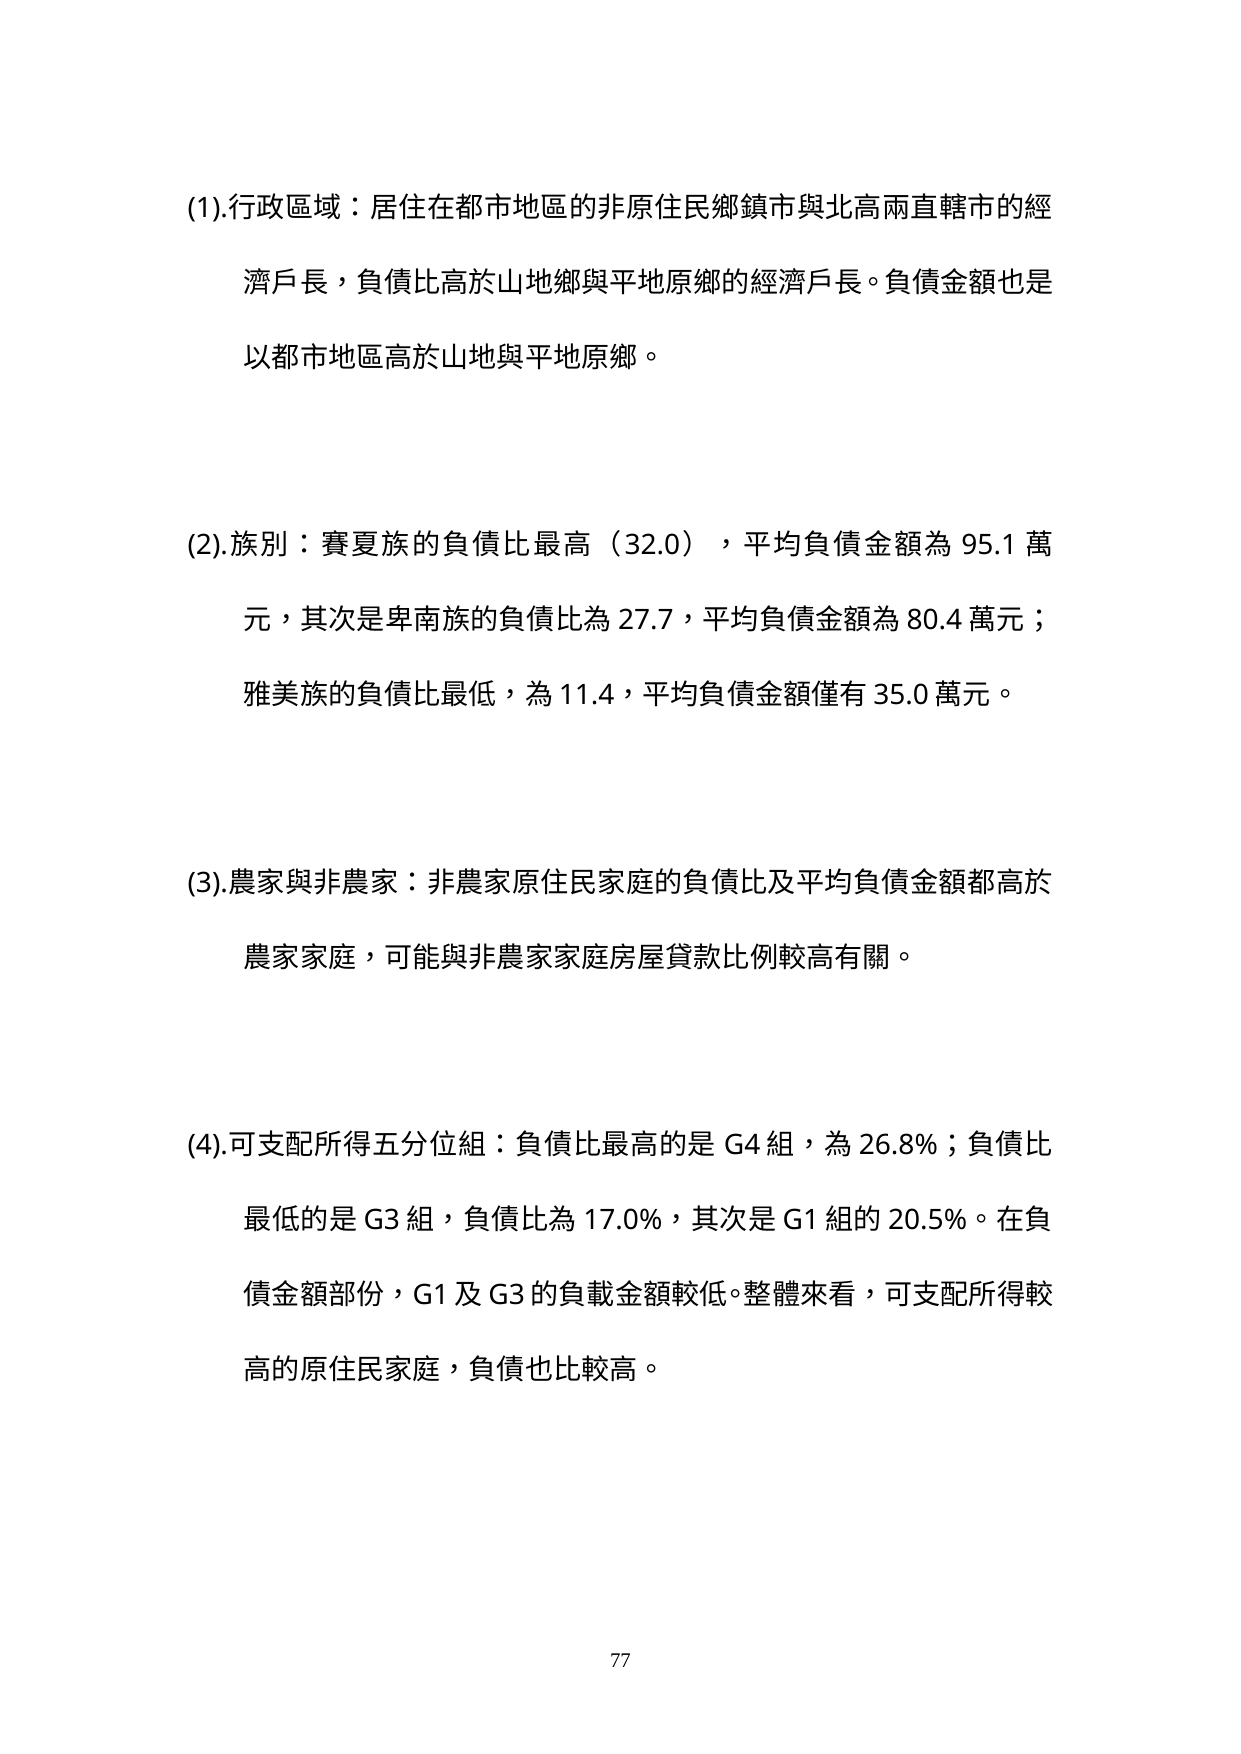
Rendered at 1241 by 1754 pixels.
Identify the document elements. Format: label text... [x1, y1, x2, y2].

text (3).農家與非農家：非農家原住民家庭的負債比及平均負債金額都高於農家家庭，可能與非農家家庭房屋貸款比例較高有關。 [187, 844, 1053, 994]
text (1).行政區域：居住在都市地區的非原住民鄉鎮市與北高兩直轄市的經濟戶長，負債比高於山地鄉與平地原鄉的經濟戶長。負債金額也是以都市地區高於山地與平地原鄉。 [187, 169, 1053, 394]
text (2).族別：賽夏族的負債比最高（32.0），平均負債金額為95.1萬元，其次是卑南族的負債比為27.7，平均負債金額為80.4萬元；雅美族的負債比最低，為11.4，平均負債金額僅有35.0萬元。 [187, 506, 1053, 731]
text (4).可支配所得五分位組：負債比最高的是G4組，為26.8%；負債比最低的是G3組，負債比為17.0%，其次是G1組的20.5%。在負債金額部份，G1及G3的負載金額較低。整體來看，可支配所得較高的原住民家庭，負債也比較高。 [187, 1106, 1053, 1406]
